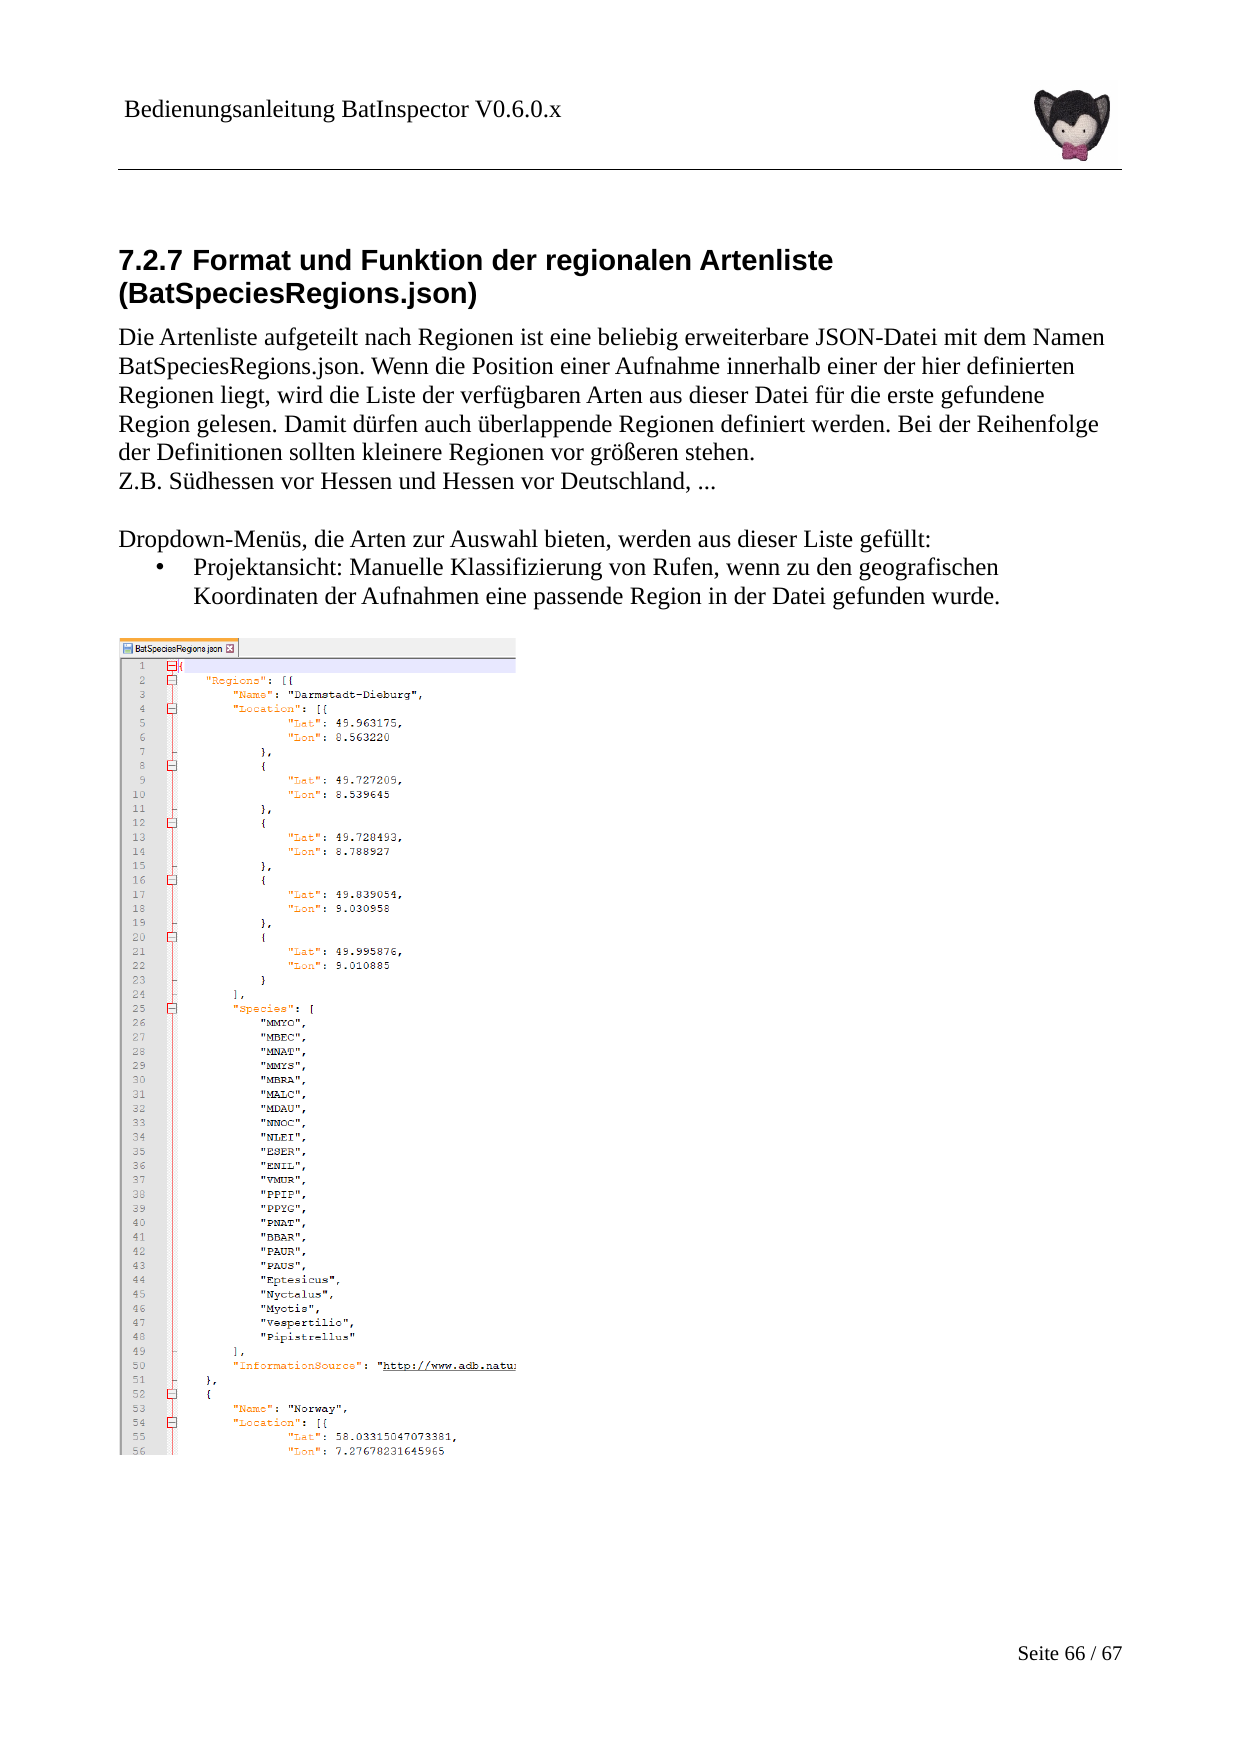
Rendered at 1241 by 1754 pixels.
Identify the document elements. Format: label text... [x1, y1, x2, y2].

picture [118, 638, 516, 1455]
text Dropdown-Menüs, die Arten zur Auswahl bieten, werden aus dieser Liste gefüllt: [118, 524, 1122, 552]
text Die Artenliste aufgeteilt nach Regionen ist eine beliebig erweiterbare JSON-Datei mit dem Namen BatSpeciesRegions.json. Wenn die Position einer Aufnahme innerhalb einer der hier definierten Regionen liegt, wird die Liste der verfügbaren Arten aus dieser Datei für die erste gefundene Region gelesen. Damit dürfen auch überlappende Regionen definiert werden. Bei der Reihenfolge der Definitionen sollten kleinere Regionen vor größeren stehen. [118, 322, 1122, 466]
list Projektansicht: Manuelle Klassifizierung von Rufen, wenn zu den geografischen Koordinaten der Aufnahmen eine passende Region in der Datei gefunden wurde. [156, 552, 1122, 610]
text Z.B. Südhessen vor Hessen und Hessen vor Deutschland, ... [118, 466, 1122, 495]
picture [1030, 80, 1119, 169]
subtitle Format und Funktion der regionalen Artenliste (BatSpeciesRegions.json) [118, 243, 1122, 310]
